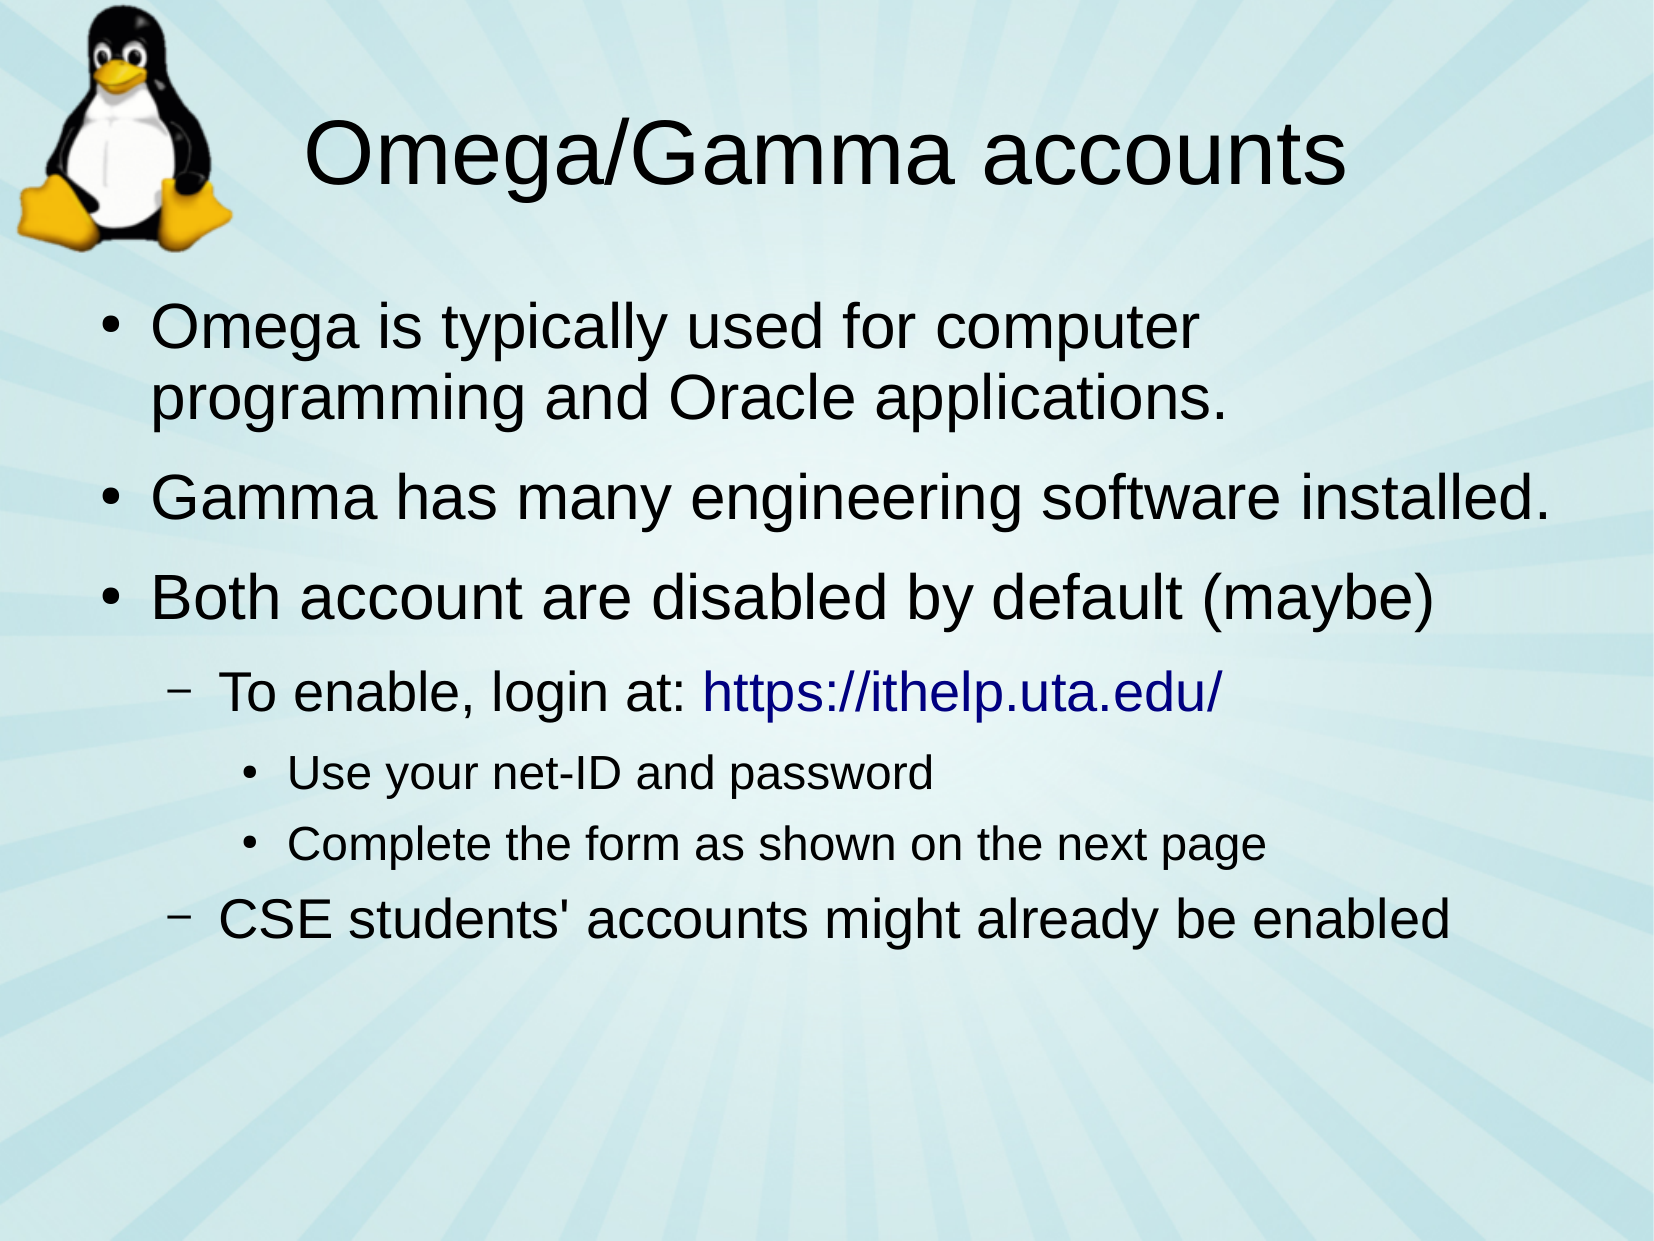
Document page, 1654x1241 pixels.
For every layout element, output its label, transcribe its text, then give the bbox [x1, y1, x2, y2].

picture [0, 0, 1654, 1241]
title Omega/Gamma accounts [82, 49, 1571, 257]
list Omega is typically used for computer programming and Oracle applications. Gamma has many engineering software installed. Both account are disabled by default (maybe) To enable, login at: https://ithelp.uta.edu/ Use your net-ID and password Complete the form as shown on the next page CSE students' accounts might already be enabled [82, 290, 1571, 1010]
